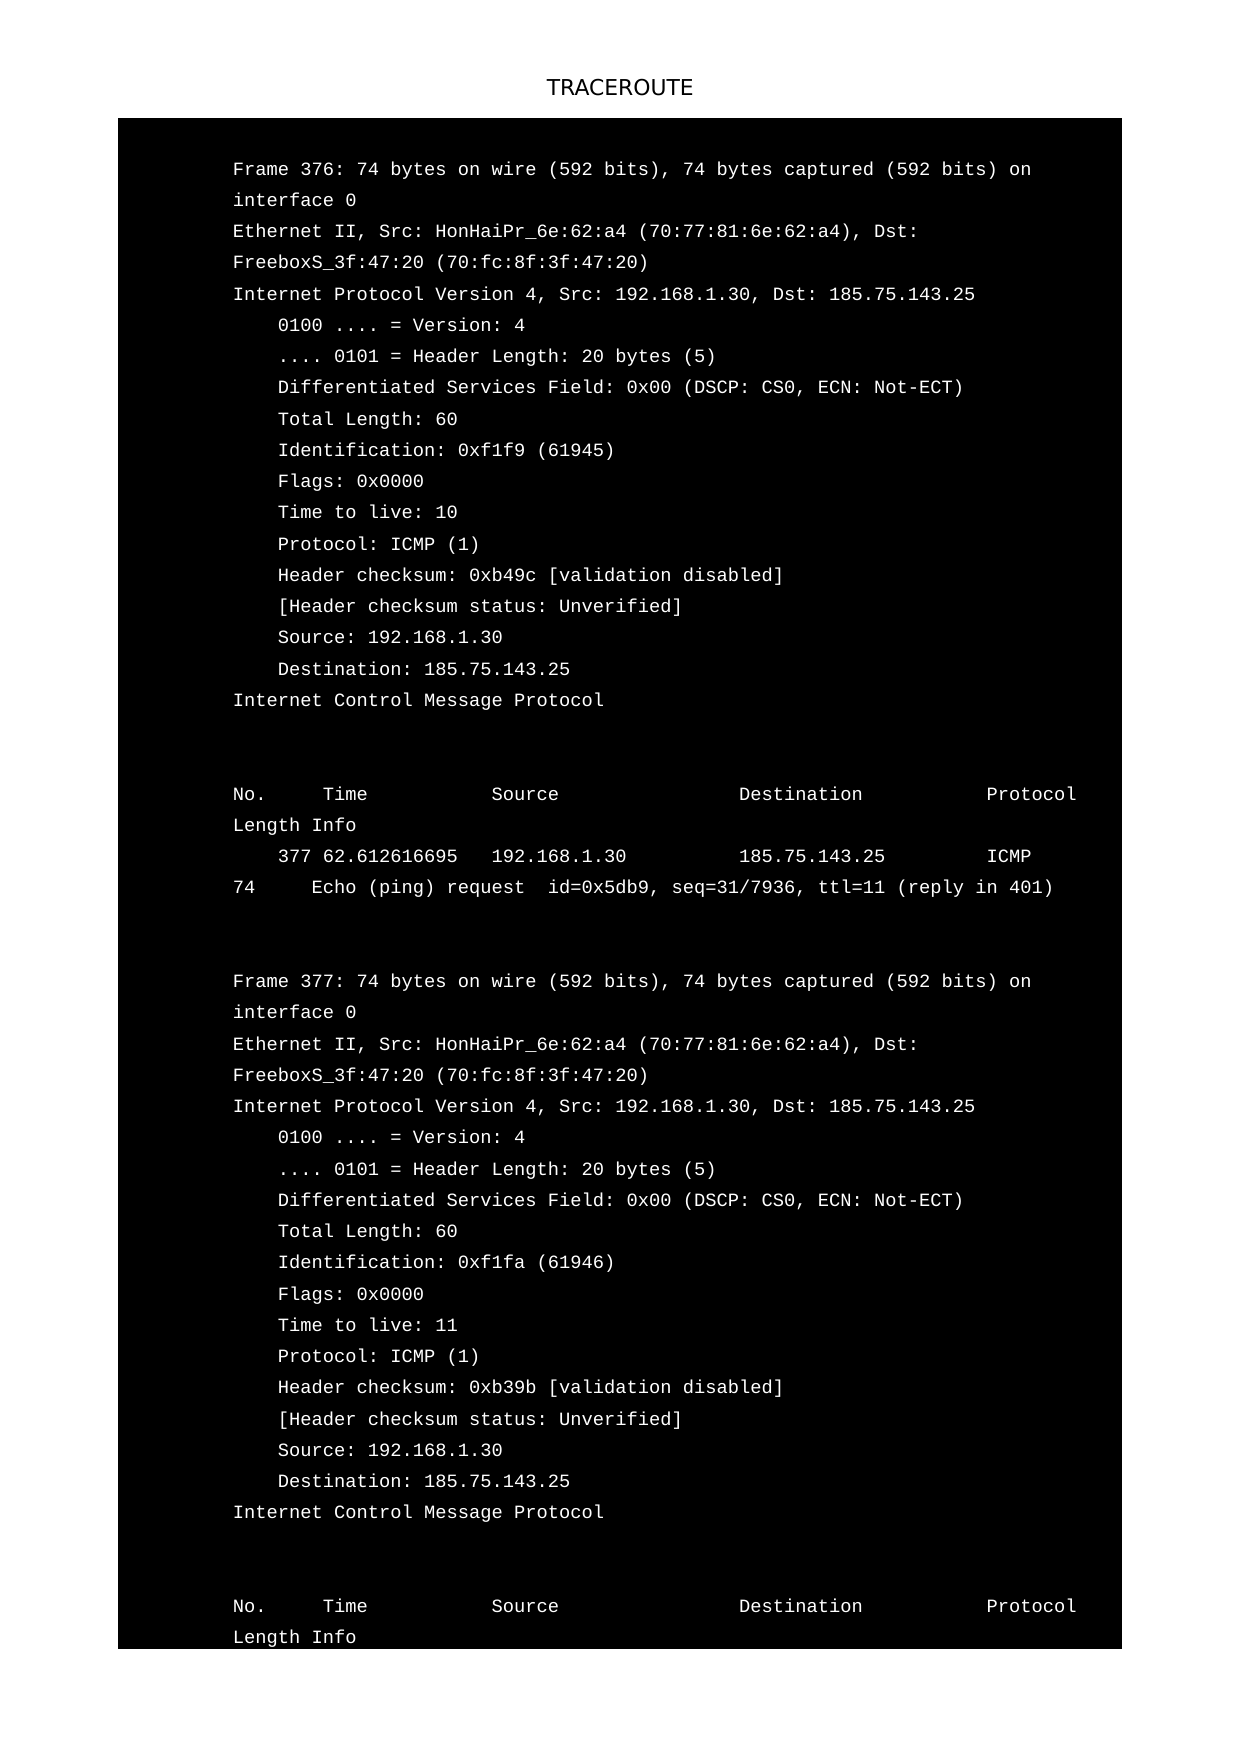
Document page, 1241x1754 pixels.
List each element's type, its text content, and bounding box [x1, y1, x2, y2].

table_cell [118, 1337, 217, 1368]
table_cell Flags: 0x0000 [217, 1274, 1122, 1306]
table_cell [118, 431, 217, 462]
table_cell Total Length: 60 [217, 1212, 1122, 1243]
table_cell 0100 .... = Version: 4 [217, 1118, 1122, 1149]
table_cell Ethernet II, Src: HonHaiPr_6e:62:a4 (70:77:81:6e:62:a4), Dst: FreeboxS_3f:47:20 (70:fc:8f:3f:47:20) [217, 1024, 1122, 1087]
table_cell [118, 493, 217, 524]
table_cell [118, 556, 217, 587]
table_cell Ethernet II, Src: HonHaiPr_6e:62:a4 (70:77:81:6e:62:a4), Dst: FreeboxS_3f:47:20 (70:fc:8f:3f:47:20) [217, 212, 1122, 274]
table_cell [Header checksum status: Unverified] [217, 587, 1122, 618]
table_cell [118, 1181, 217, 1212]
table_cell No. Time Source Destination Protocol Length Info [217, 774, 1122, 837]
table_cell Protocol: ICMP (1) [217, 524, 1122, 556]
table_cell [118, 1087, 217, 1118]
table_cell [118, 1462, 217, 1493]
table_cell [118, 649, 217, 681]
table_cell Frame 376: 74 bytes on wire (592 bits), 74 bytes captured (592 bits) on interface 0 [217, 149, 1122, 212]
table_cell [118, 1149, 217, 1181]
table_cell [217, 899, 1122, 962]
table_cell Frame 377: 74 bytes on wire (592 bits), 74 bytes captured (592 bits) on interface 0 [217, 962, 1122, 1024]
table_cell [118, 1306, 217, 1337]
table_cell Header checksum: 0xb49c [validation disabled] [217, 556, 1122, 587]
table_cell [118, 368, 217, 399]
table_cell Internet Control Message Protocol [217, 1493, 1122, 1524]
table_cell [Header checksum status: Unverified] [217, 1399, 1122, 1431]
table_cell [217, 118, 1122, 149]
table_cell Time to live: 11 [217, 1306, 1122, 1337]
table_cell [118, 337, 217, 368]
table_cell Flags: 0x0000 [217, 462, 1122, 493]
table_cell Differentiated Services Field: 0x00 (DSCP: CS0, ECN: Not-ECT) [217, 1181, 1122, 1212]
table_cell Source: 192.168.1.30 [217, 618, 1122, 649]
table_cell [118, 399, 217, 431]
table_cell 0100 .... = Version: 4 [217, 306, 1122, 337]
table_cell .... 0101 = Header Length: 20 bytes (5) [217, 1149, 1122, 1181]
table_cell [217, 1524, 1122, 1587]
table_cell [118, 1493, 217, 1524]
table_cell No. Time Source Destination Protocol Length Info [217, 1587, 1122, 1649]
table_cell [217, 712, 1122, 774]
table_cell [118, 1587, 217, 1649]
table_cell Internet Protocol Version 4, Src: 192.168.1.30, Dst: 185.75.143.25 [217, 1087, 1122, 1118]
table_cell [118, 1118, 217, 1149]
table_cell Identification: 0xf1fa (61946) [217, 1243, 1122, 1274]
table_cell [118, 899, 217, 962]
table_cell [118, 1243, 217, 1274]
table_cell [118, 1024, 217, 1087]
table_cell Destination: 185.75.143.25 [217, 649, 1122, 681]
table_cell [118, 1274, 217, 1306]
table_cell Protocol: ICMP (1) [217, 1337, 1122, 1368]
table_cell [118, 774, 217, 837]
table_cell Destination: 185.75.143.25 [217, 1462, 1122, 1493]
table_cell [118, 1524, 217, 1587]
table_cell Internet Protocol Version 4, Src: 192.168.1.30, Dst: 185.75.143.25 [217, 274, 1122, 306]
table_cell [118, 587, 217, 618]
table_cell Source: 192.168.1.30 [217, 1431, 1122, 1462]
table_cell [118, 462, 217, 493]
table_cell [118, 681, 217, 712]
table_cell [118, 1399, 217, 1431]
table_cell Differentiated Services Field: 0x00 (DSCP: CS0, ECN: Not-ECT) [217, 368, 1122, 399]
table_cell Header checksum: 0xb39b [validation disabled] [217, 1368, 1122, 1399]
table_cell [118, 149, 217, 212]
table_cell [118, 1212, 217, 1243]
table_cell [118, 1431, 217, 1462]
table_cell [118, 618, 217, 649]
table_cell [118, 212, 217, 274]
table_cell [118, 962, 217, 1024]
table_cell Total Length: 60 [217, 399, 1122, 431]
table_cell Time to live: 10 [217, 493, 1122, 524]
table_cell [118, 306, 217, 337]
table_cell [118, 837, 217, 899]
table_cell 377 62.612616695 192.168.1.30 185.75.143.25 ICMP 74 Echo (ping) request id=0x5db9, seq=31/7936, ttl=11 (reply in 401) [217, 837, 1122, 899]
table_cell [118, 118, 217, 149]
table_cell Identification: 0xf1f9 (61945) [217, 431, 1122, 462]
table_cell Internet Control Message Protocol [217, 681, 1122, 712]
table_cell [118, 712, 217, 774]
table_cell [118, 524, 217, 556]
table_cell .... 0101 = Header Length: 20 bytes (5) [217, 337, 1122, 368]
table_cell [118, 274, 217, 306]
table_cell [118, 1368, 217, 1399]
